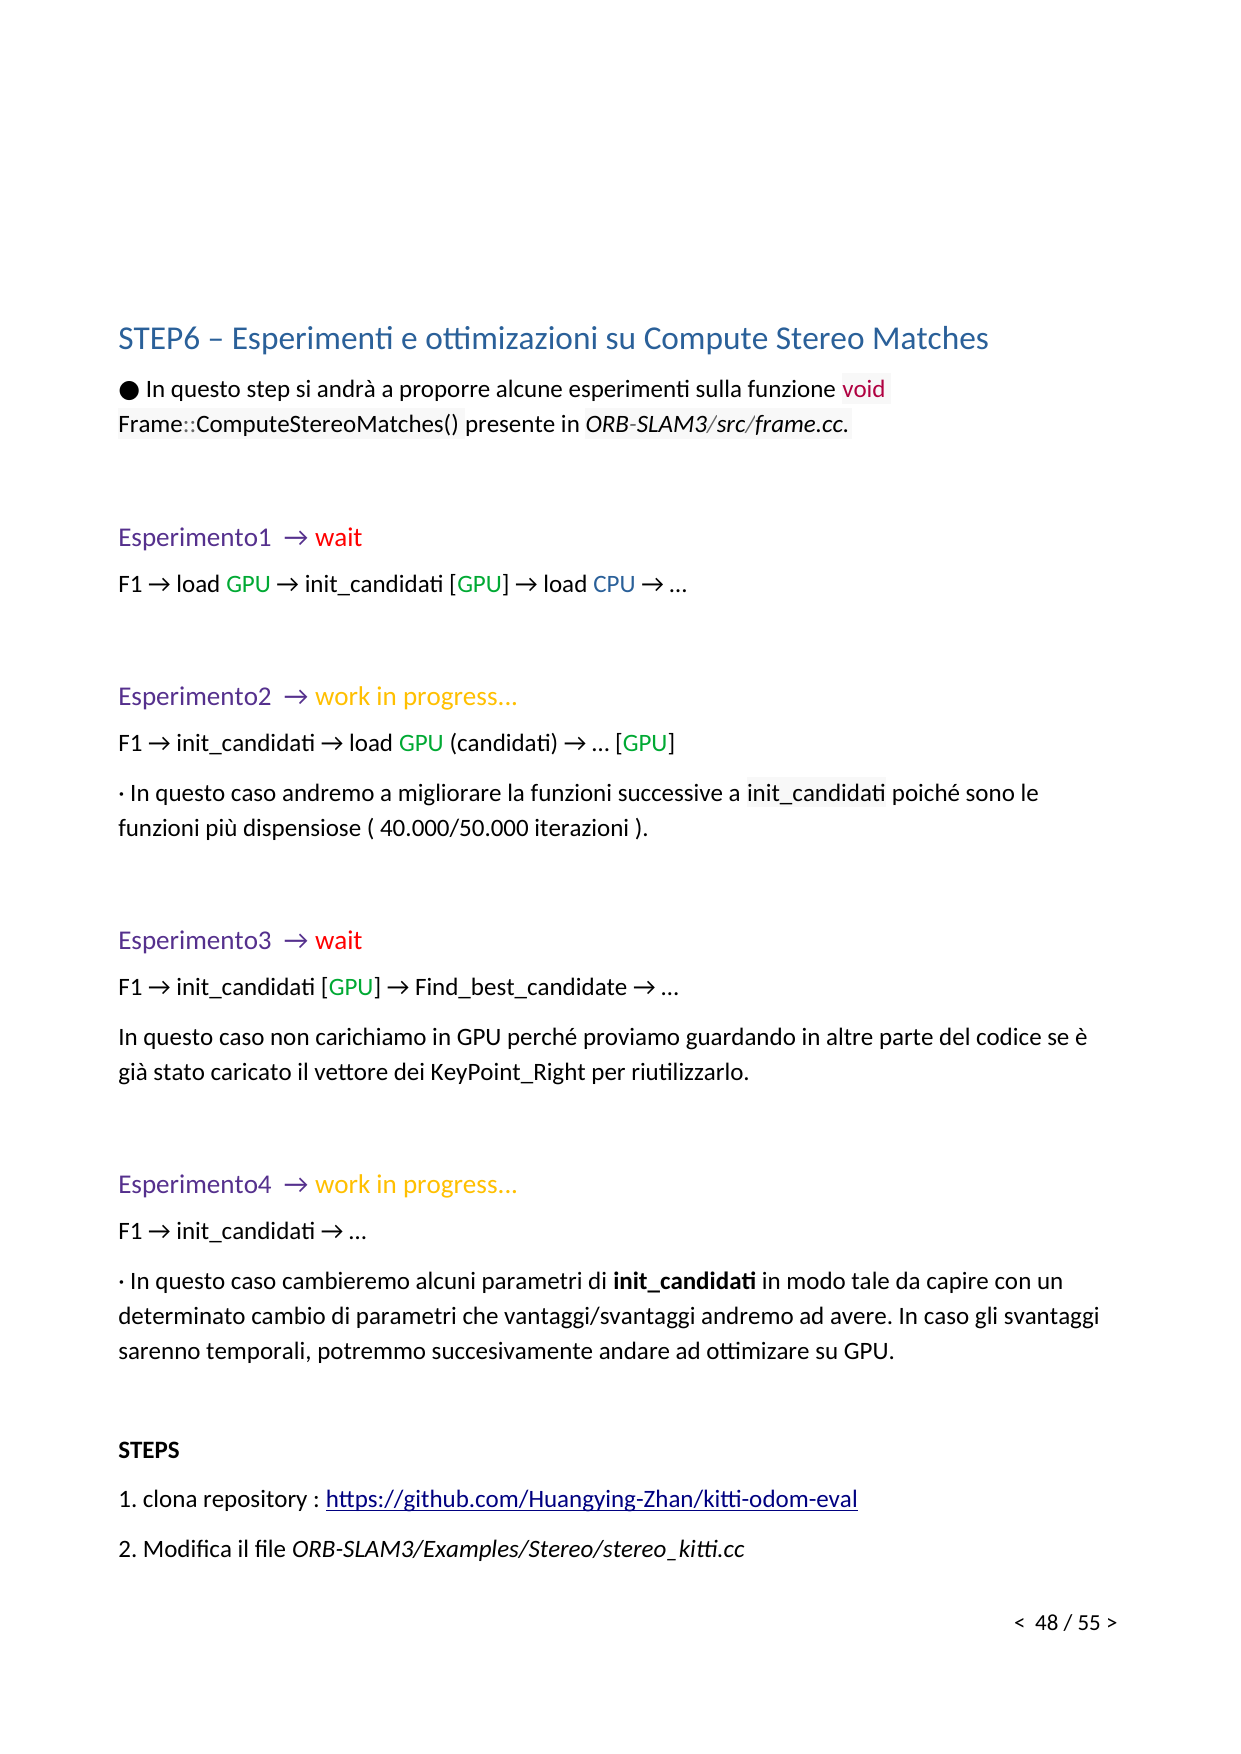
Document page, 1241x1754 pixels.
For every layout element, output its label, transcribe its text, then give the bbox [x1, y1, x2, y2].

text F1 → init_candidati [GPU] → Find_best_candidate → … [118, 971, 1122, 1002]
subtitle Esperimento2 → work in progress... [118, 679, 1122, 712]
text 1. clona repository : https://github.com/Huangying-Zhan/kitti-odom-eval [118, 1484, 1122, 1514]
subtitle Esperimento4 → work in progress... [118, 1167, 1122, 1201]
text 2. Modifica il file ORB-SLAM3/Examples/Stereo/stereo_kitti.cc [118, 1533, 1122, 1564]
text · In questo caso cambieremo alcuni parametri di init_candidati in modo tale da capire con un determinato cambio di parametri che vantaggi/svantaggi andremo ad avere. In caso gli svantaggi sarenno temporali, potremmo succesivamente andare ad ottimizare su GPU. [118, 1265, 1122, 1365]
text F1 → load GPU → init_candidati [GPU] → load CPU → … [118, 568, 1122, 598]
text F1 → init_candidati → load GPU (candidati) → … [GPU] [118, 727, 1122, 758]
text · In questo caso andremo a migliorare la funzioni successive a init_candidati poiché sono le funzioni più dispensiose ( 40.000/50.000 iterazioni ). [118, 777, 1122, 842]
subtitle Esperimento3 → wait [118, 923, 1122, 956]
subtitle STEP6 – Esperimenti e ottimizazioni su Compute Stereo Matches [118, 317, 1122, 358]
text F1 → init_candidati → … [118, 1215, 1122, 1246]
text ● In questo step si andrà a proporre alcune esperimenti sulla funzione void Frame::ComputeStereoMatches() presente in ORB-SLAM3/src/frame.cc. [118, 373, 1122, 439]
subtitle Esperimento1 → wait [118, 520, 1122, 553]
text In questo caso non carichiamo in GPU perché proviamo guardando in altre parte del codice se è già stato caricato il vettore dei KeyPoint_Right per riutilizzarlo. [118, 1021, 1122, 1086]
text STEPS [118, 1434, 1122, 1464]
